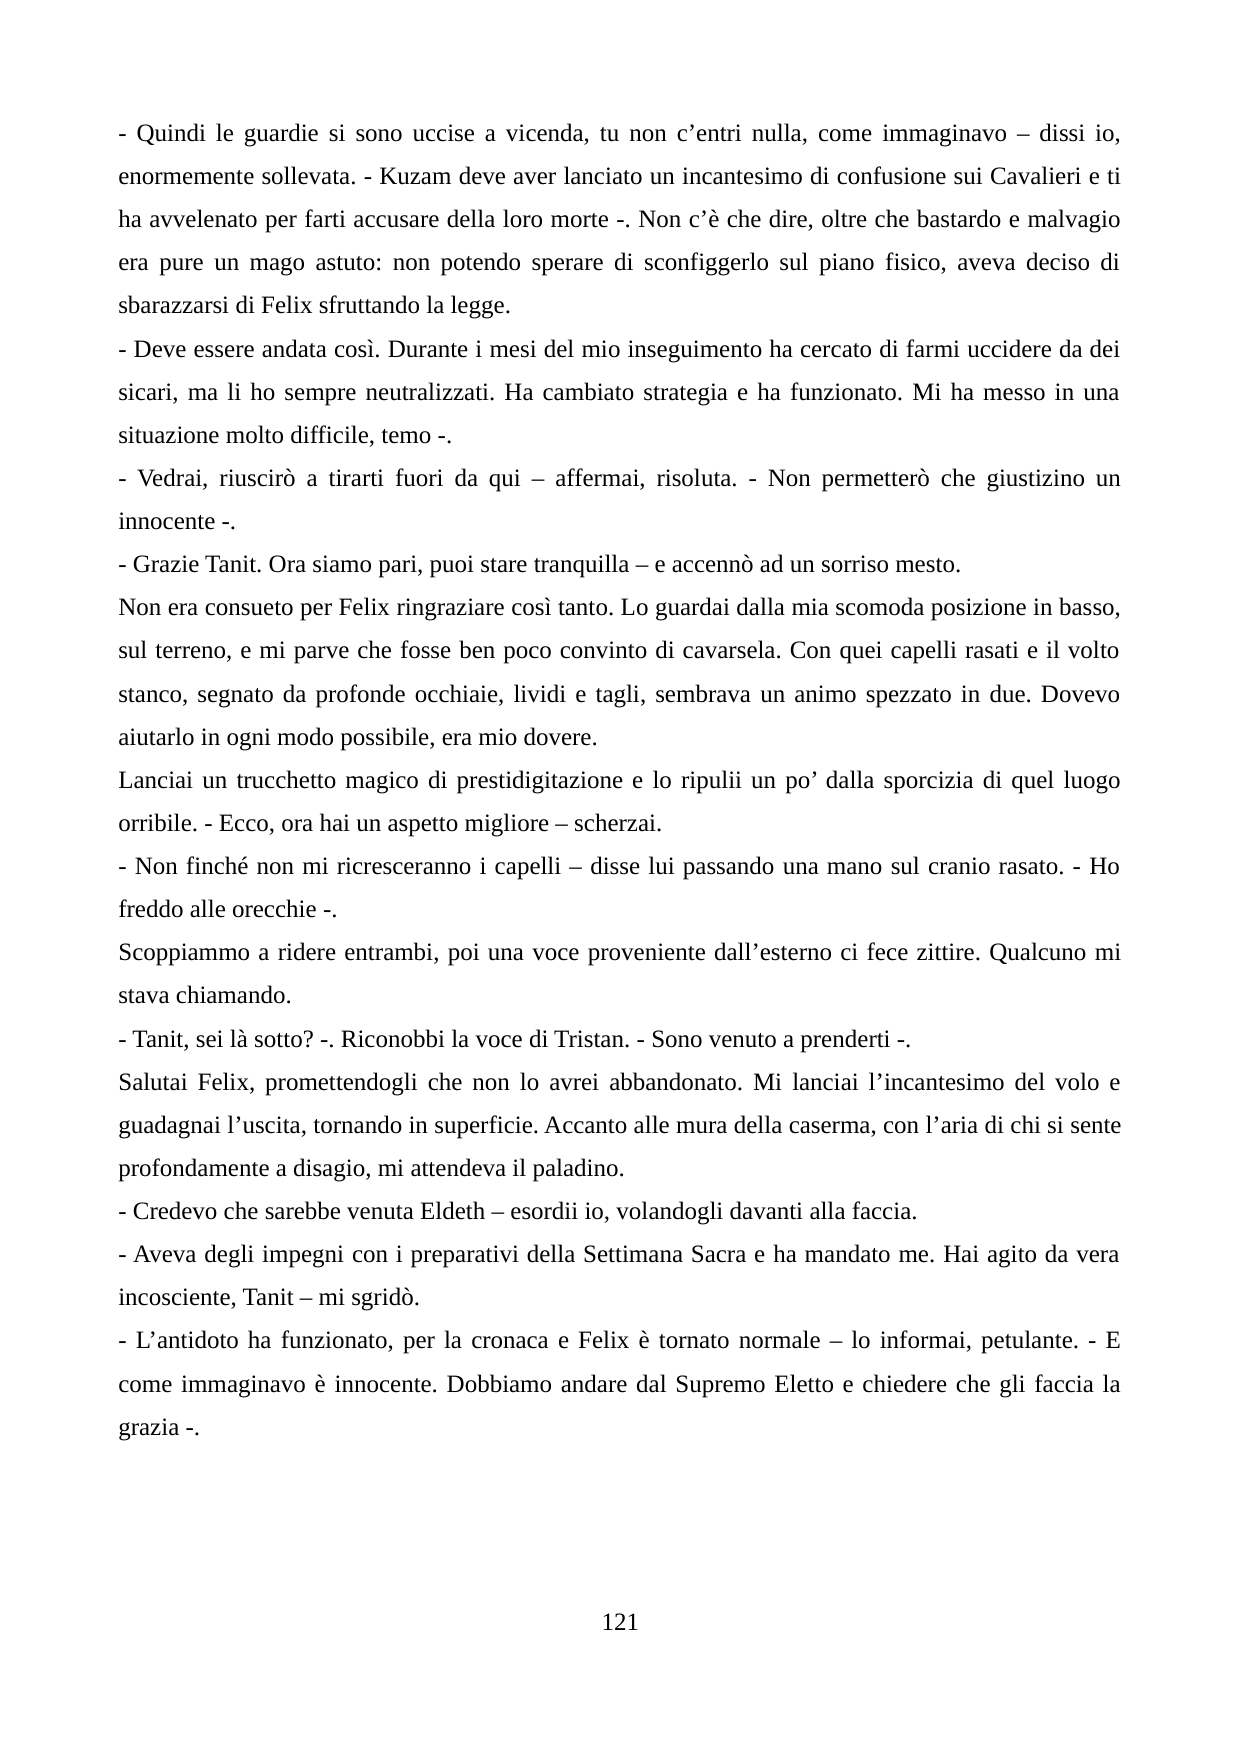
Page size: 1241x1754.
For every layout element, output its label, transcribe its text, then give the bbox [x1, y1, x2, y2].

text - Deve essere andata così. Durante i mesi del mio inseguimento ha cercato di farmi uccidere da dei sicari, ma li ho sempre neutralizzati. Ha cambiato strategia e ha funzionato. Mi ha messo in una situazione molto difficile, temo -. [118, 334, 1122, 449]
text - Credevo che sarebbe venuta Eldeth – esordii io, volandogli davanti alla faccia. [118, 1196, 1122, 1225]
text Non era consueto per Felix ringraziare così tanto. Lo guardai dalla mia scomoda posizione in basso, sul terreno, e mi parve che fosse ben poco convinto di cavarsela. Con quei capelli rasati e il volto stanco, segnato da profonde occhiaie, lividi e tagli, sembrava un animo spezzato in due. Dovevo aiutarlo in ogni modo possibile, era mio dovere. [118, 592, 1122, 751]
text - Vedrai, riuscirò a tirarti fuori da qui – affermai, risoluta. - Non permetterò che giustizino un innocente -. [118, 463, 1122, 535]
text - Grazie Tanit. Ora siamo pari, puoi stare tranquilla – e accennò ad un sorriso mesto. [118, 549, 1122, 578]
text - L’antidoto ha funzionato, per la cronaca e Felix è tornato normale – lo informai, petulante. - E come immaginavo è innocente. Dobbiamo andare dal Supremo Eletto e chiedere che gli faccia la grazia -. [118, 1326, 1122, 1441]
text - Aveva degli impegni con i preparativi della Settimana Sacra e ha mandato me. Hai agito da vera incosciente, Tanit – mi sgridò. [118, 1239, 1122, 1311]
text Lanciai un trucchetto magico di prestidigitazione e lo ripulii un po’ dalla sporcizia di quel luogo orribile. - Ecco, ora hai un aspetto migliore – scherzai. [118, 765, 1122, 837]
text - Tanit, sei là sotto? -. Riconobbi la voce di Tristan. - Sono venuto a prenderti -. [118, 1024, 1122, 1052]
text Salutai Felix, promettendogli che non lo avrei abbandonato. Mi lanciai l’incantesimo del volo e guadagnai l’uscita, tornando in superficie. Accanto alle mura della caserma, con l’aria di chi si sente profondamente a disagio, mi attendeva il paladino. [118, 1067, 1122, 1182]
text Scoppiammo a ridere entrambi, poi una voce proveniente dall’esterno ci fece zittire. Qualcuno mi stava chiamando. [118, 937, 1122, 1009]
text - Non finché non mi ricresceranno i capelli – disse lui passando una mano sul cranio rasato. - Ho freddo alle orecchie -. [118, 851, 1122, 923]
text - Quindi le guardie si sono uccise a vicenda, tu non c’entri nulla, come immaginavo – dissi io, enormemente sollevata. - Kuzam deve aver lanciato un incantesimo di confusione sui Cavalieri e ti ha avvelenato per farti accusare della loro morte -. Non c’è che dire, oltre che bastardo e malvagio era pure un mago astuto: non potendo sperare di sconfiggerlo sul piano fisico, aveva deciso di sbarazzarsi di Felix sfruttando la legge. [118, 118, 1122, 319]
